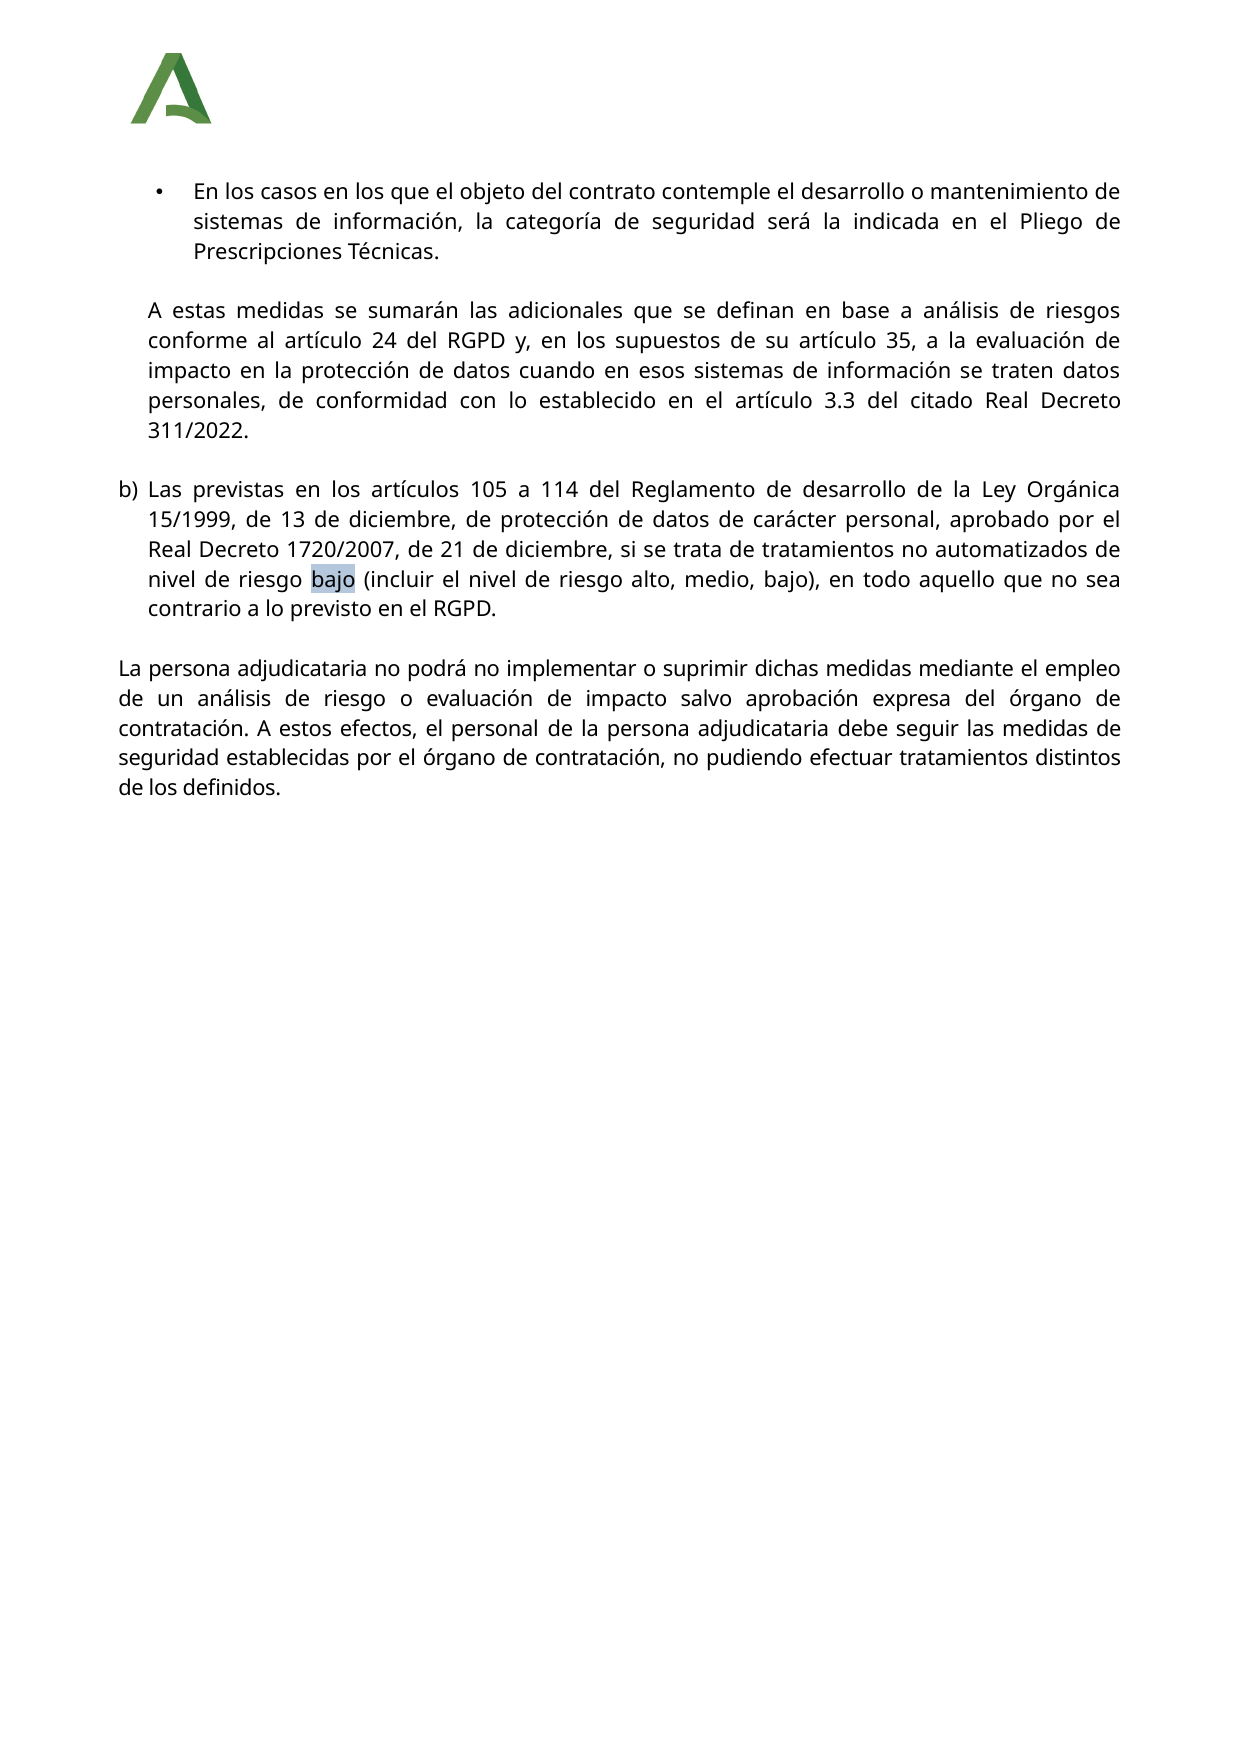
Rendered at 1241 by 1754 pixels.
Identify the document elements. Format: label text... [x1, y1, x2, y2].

list Las previstas en los artículos 105 a 114 del Reglamento de desarrollo de la Ley Orgánica 15/1999, de 13 de diciembre, de protección de datos de carácter personal, aprobado por el Real Decreto 1720/2007, de 21 de diciembre, si se trata de tratamientos no automatizados de nivel de riesgo bajo (incluir el nivel de riesgo alto, medio, bajo), en todo aquello que no sea contrario a lo previsto en el RGPD. [118, 474, 1122, 623]
text A estas medidas se sumarán las adicionales que se definan en base a análisis de riesgos conforme al artículo 24 del RGPD y, en los supuestos de su artículo 35, a la evaluación de impacto en la protección de datos cuando en esos sistemas de información se traten datos personales, de conformidad con lo establecido en el artículo 3.3 del citado Real Decreto 311/2022. [148, 296, 1122, 444]
list En los casos en los que el objeto del contrato contemple el desarrollo o mantenimiento de sistemas de información, la categoría de seguridad será la indicada en el Pliego de Prescripciones Técnicas. [156, 176, 1122, 266]
picture [127, 48, 216, 128]
text La persona adjudicataria no podrá no implementar o suprimir dichas medidas mediante el empleo de un análisis de riesgo o evaluación de impacto salvo aprobación expresa del órgano de contratación. A estos efectos, el personal de la persona adjudicataria debe seguir las medidas de seguridad establecidas por el órgano de contratación, no pudiendo efectuar tratamientos distintos de los definidos. [118, 653, 1122, 802]
